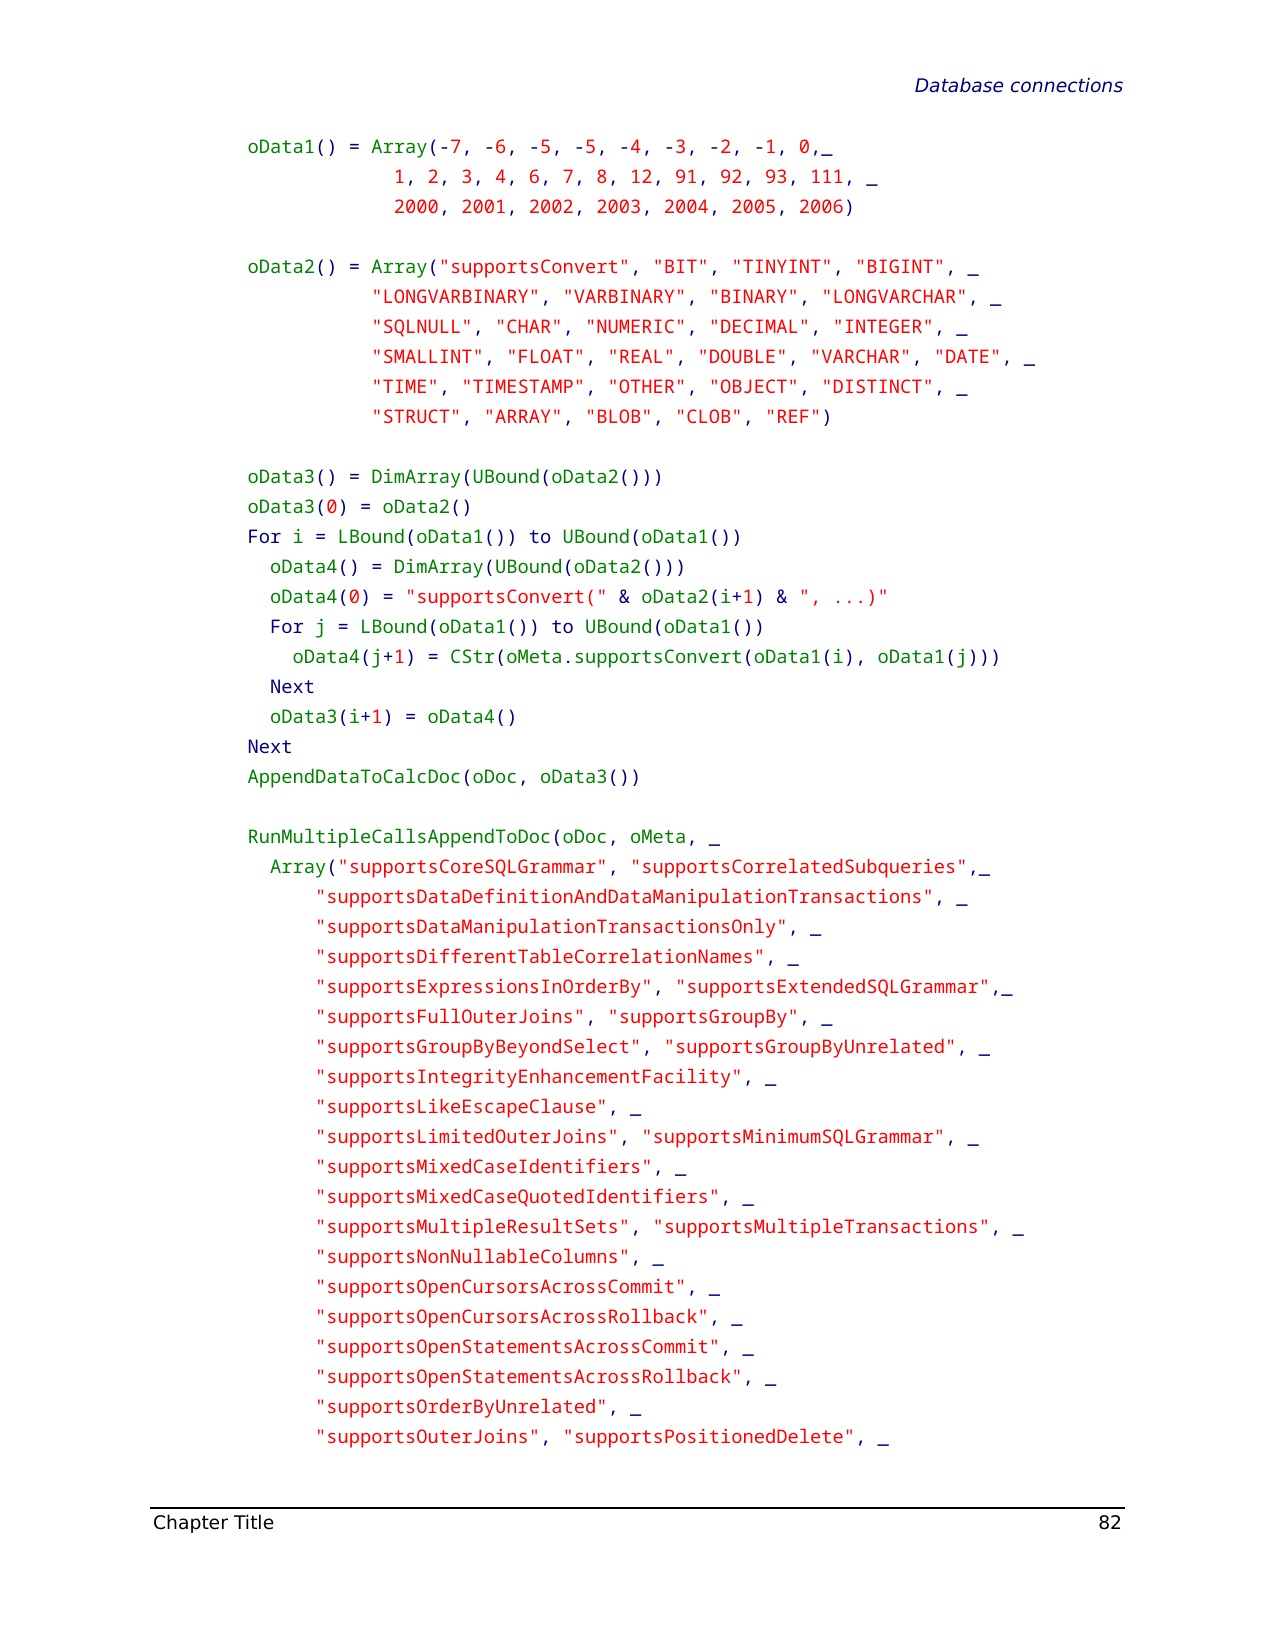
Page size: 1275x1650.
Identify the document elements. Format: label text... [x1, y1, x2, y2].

text oData3(0) = oData2() [225, 494, 1050, 519]
text oData3() = DimArray(UBound(oData2())) [225, 464, 1050, 489]
text For i = LBound(oData1()) to UBound(oData1()) [225, 524, 1050, 549]
text "supportsOpenCursorsAcrossRollback", _ [225, 1304, 1050, 1329]
text oData4(0) = "supportsConvert(" & oData2(i+1) & ", ...)" [225, 584, 1050, 609]
text "STRUCT", "ARRAY", "BLOB", "CLOB", "REF") [225, 404, 1050, 429]
text AppendDataToCalcDoc(oDoc, oData3()) [225, 764, 1050, 789]
text Next [225, 734, 1050, 759]
text "supportsFullOuterJoins", "supportsGroupBy", _ [225, 1004, 1050, 1029]
text oData4() = DimArray(UBound(oData2())) [225, 554, 1050, 579]
text "LONGVARBINARY", "VARBINARY", "BINARY", "LONGVARCHAR", _ [225, 284, 1050, 309]
text Array("supportsCoreSQLGrammar", "supportsCorrelatedSubqueries",_ [225, 854, 1050, 879]
text "supportsOrderByUnrelated", _ [225, 1394, 1050, 1419]
text oData4(j+1) = CStr(oMeta.supportsConvert(oData1(i), oData1(j))) [225, 644, 1050, 669]
text "supportsExpressionsInOrderBy", "supportsExtendedSQLGrammar",_ [225, 974, 1050, 999]
text "supportsDataDefinitionAndDataManipulationTransactions", _ [225, 884, 1050, 909]
text oData3(i+1) = oData4() [225, 704, 1050, 729]
text "supportsLikeEscapeClause", _ [225, 1094, 1050, 1119]
text "supportsOpenCursorsAcrossCommit", _ [225, 1274, 1050, 1299]
text RunMultipleCallsAppendToDoc(oDoc, oMeta, _ [225, 824, 1050, 849]
text "supportsGroupByBeyondSelect", "supportsGroupByUnrelated", _ [225, 1034, 1050, 1059]
text "supportsLimitedOuterJoins", "supportsMinimumSQLGrammar", _ [225, 1124, 1050, 1149]
text "supportsMultipleResultSets", "supportsMultipleTransactions", _ [225, 1214, 1050, 1239]
text "SQLNULL", "CHAR", "NUMERIC", "DECIMAL", "INTEGER", _ [225, 314, 1050, 339]
text "SMALLINT", "FLOAT", "REAL", "DOUBLE", "VARCHAR", "DATE", _ [225, 344, 1050, 369]
text "TIME", "TIMESTAMP", "OTHER", "OBJECT", "DISTINCT", _ [225, 374, 1050, 399]
text "supportsOpenStatementsAcrossRollback", _ [225, 1364, 1050, 1389]
text 1, 2, 3, 4, 6, 7, 8, 12, 91, 92, 93, 111, _ [225, 164, 1050, 189]
text oData2() = Array("supportsConvert", "BIT", "TINYINT", "BIGINT", _ [225, 254, 1050, 279]
text "supportsNonNullableColumns", _ [225, 1244, 1050, 1269]
text "supportsOuterJoins", "supportsPositionedDelete", _ [225, 1424, 1050, 1449]
text "supportsMixedCaseIdentifiers", _ [225, 1154, 1050, 1179]
text "supportsMixedCaseQuotedIdentifiers", _ [225, 1184, 1050, 1209]
text "supportsOpenStatementsAcrossCommit", _ [225, 1334, 1050, 1359]
text For j = LBound(oData1()) to UBound(oData1()) [225, 614, 1050, 639]
text "supportsIntegrityEnhancementFacility", _ [225, 1064, 1050, 1089]
text 2000, 2001, 2002, 2003, 2004, 2005, 2006) [225, 194, 1050, 219]
text "supportsDifferentTableCorrelationNames", _ [225, 944, 1050, 969]
text Next [225, 674, 1050, 699]
text oData1() = Array(-7, -6, -5, -5, -4, -3, -2, -1, 0,_ [225, 134, 1050, 159]
text "supportsDataManipulationTransactionsOnly", _ [225, 914, 1050, 939]
